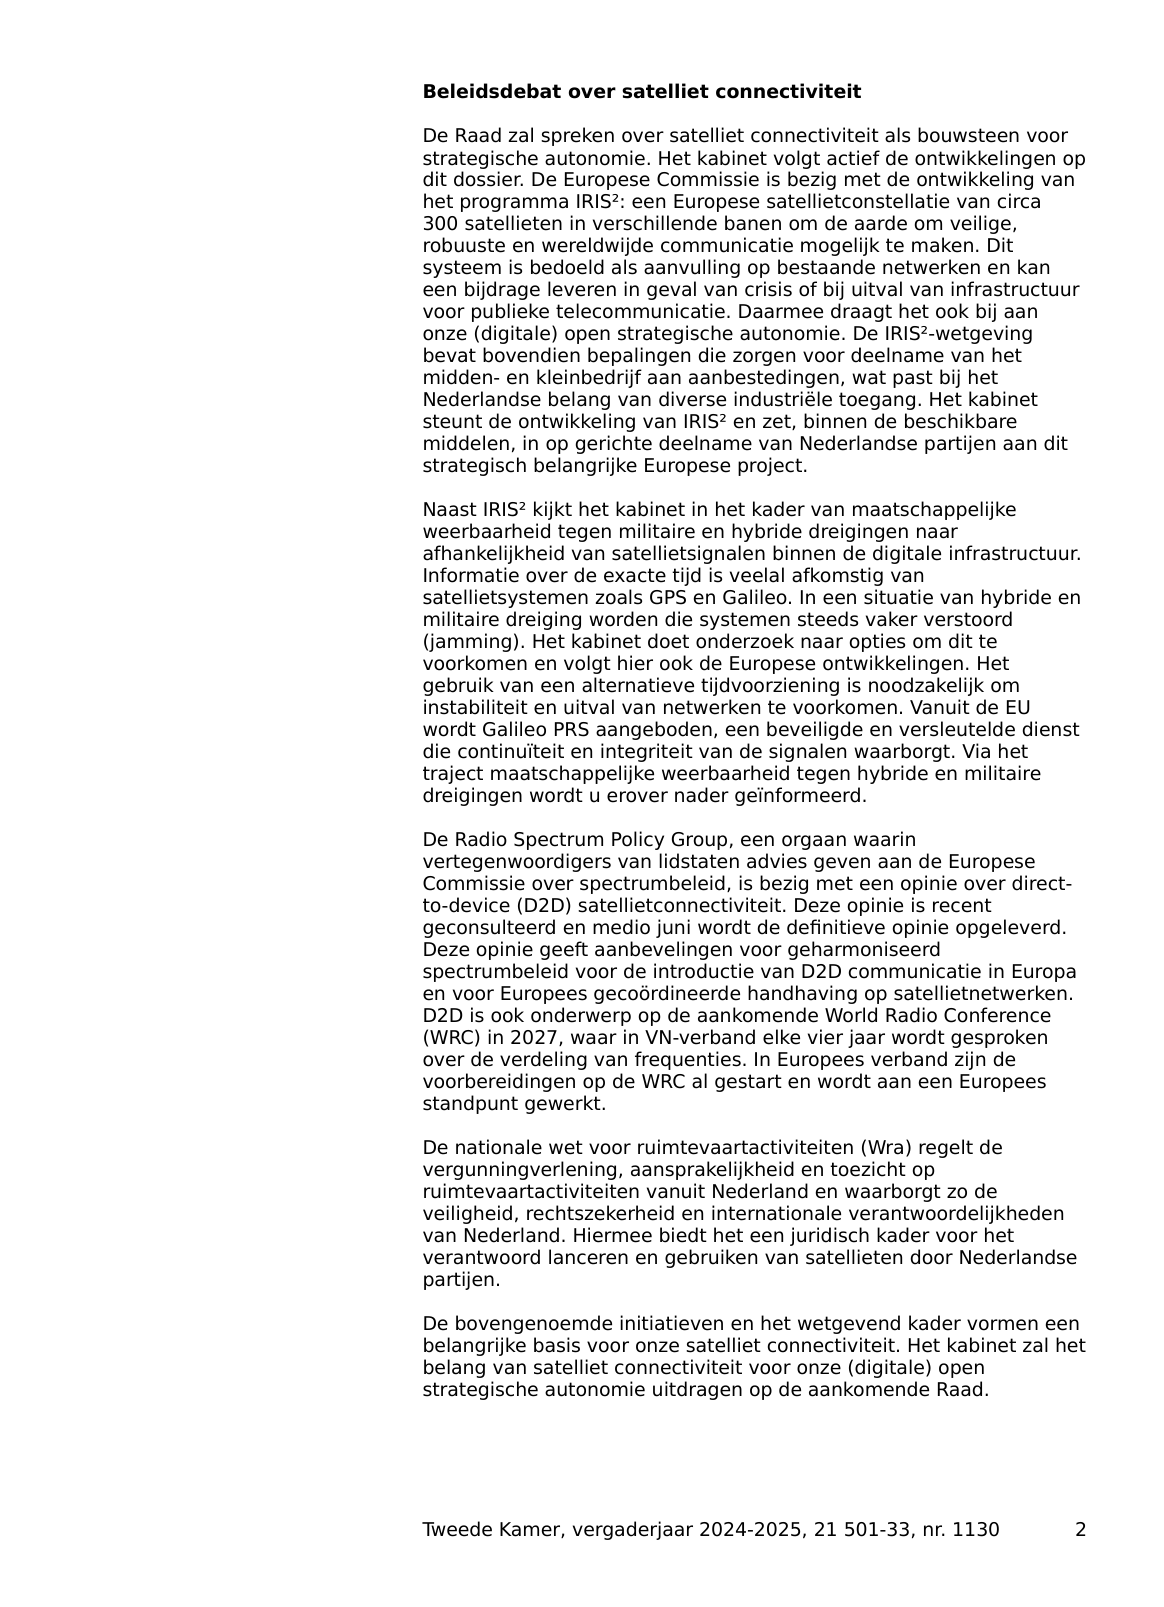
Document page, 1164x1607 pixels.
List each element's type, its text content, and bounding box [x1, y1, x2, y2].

subtitle Beleidsdebat over satelliet connectiviteit [422, 81, 1087, 103]
text De Radio Spectrum Policy Group, een orgaan waarin vertegenwoordigers van lidstaten advies geven aan de Europese Commissie over spectrumbeleid, is bezig met een opinie over direct-to-device (D2D) satellietconnectiviteit. Deze opinie is recent geconsulteerd en medio juni wordt de definitieve opinie opgeleverd. Deze opinie geeft aanbevelingen voor geharmoniseerd spectrumbeleid voor de introductie van D2D communicatie in Europa en voor Europees gecoördineerde handhaving op satellietnetwerken. D2D is ook onderwerp op de aankomende World Radio Conference (WRC) in 2027, waar in VN-verband elke vier jaar wordt gesproken over de verdeling van frequenties. In Europees verband zijn de voorbereidingen op de WRC al gestart en wordt aan een Europees standpunt gewerkt. [422, 829, 1087, 1115]
text De nationale wet voor ruimtevaartactiviteiten (Wra) regelt de vergunningverlening, aansprakelijkheid en toezicht op ruimtevaartactiviteiten vanuit Nederland en waarborgt zo de veiligheid, rechtszekerheid en internationale verantwoordelijkheden van Nederland. Hiermee biedt het een juridisch kader voor het verantwoord lanceren en gebruiken van satellieten door Nederlandse partijen. [422, 1137, 1087, 1291]
text De Raad zal spreken over satelliet connectiviteit als bouwsteen voor strategische autonomie. Het kabinet volgt actief de ontwikkelingen op dit dossier. De Europese Commissie is bezig met de ontwikkeling van het programma IRIS²: een Europese satellietconstellatie van circa 300 satellieten in verschillende banen om de aarde om veilige, robuuste en wereldwijde communicatie mogelijk te maken. Dit systeem is bedoeld als aanvulling op bestaande netwerken en kan een bijdrage leveren in geval van crisis of bij uitval van infrastructuur voor publieke telecommunicatie. Daarmee draagt het ook bij aan onze (digitale) open strategische autonomie. De IRIS²-wetgeving bevat bovendien bepalingen die zorgen voor deelname van het midden- en kleinbedrijf aan aanbestedingen, wat past bij het Nederlandse belang van diverse industriële toegang. Het kabinet steunt de ontwikkeling van IRIS² en zet, binnen de beschikbare middelen, in op gerichte deelname van Nederlandse partijen aan dit strategisch belangrijke Europese project. [422, 125, 1087, 477]
text Naast IRIS² kijkt het kabinet in het kader van maatschappelijke weerbaarheid tegen militaire en hybride dreigingen naar afhankelijkheid van satellietsignalen binnen de digitale infrastructuur. Informatie over de exacte tijd is veelal afkomstig van satellietsystemen zoals GPS en Galileo. In een situatie van hybride en militaire dreiging worden die systemen steeds vaker verstoord (jamming). Het kabinet doet onderzoek naar opties om dit te voorkomen en volgt hier ook de Europese ontwikkelingen. Het gebruik van een alternatieve tijdvoorziening is noodzakelijk om instabiliteit en uitval van netwerken te voorkomen. Vanuit de EU wordt Galileo PRS aangeboden, een beveiligde en versleutelde dienst die continuïteit en integriteit van de signalen waarborgt. Via het traject maatschappelijke weerbaarheid tegen hybride en militaire dreigingen wordt u erover nader geïnformeerd. [422, 499, 1087, 807]
text De bovengenoemde initiatieven en het wetgevend kader vormen een belangrijke basis voor onze satelliet connectiviteit. Het kabinet zal het belang van satelliet connectiviteit voor onze (digitale) open strategische autonomie uitdragen op de aankomende Raad. [422, 1313, 1087, 1401]
